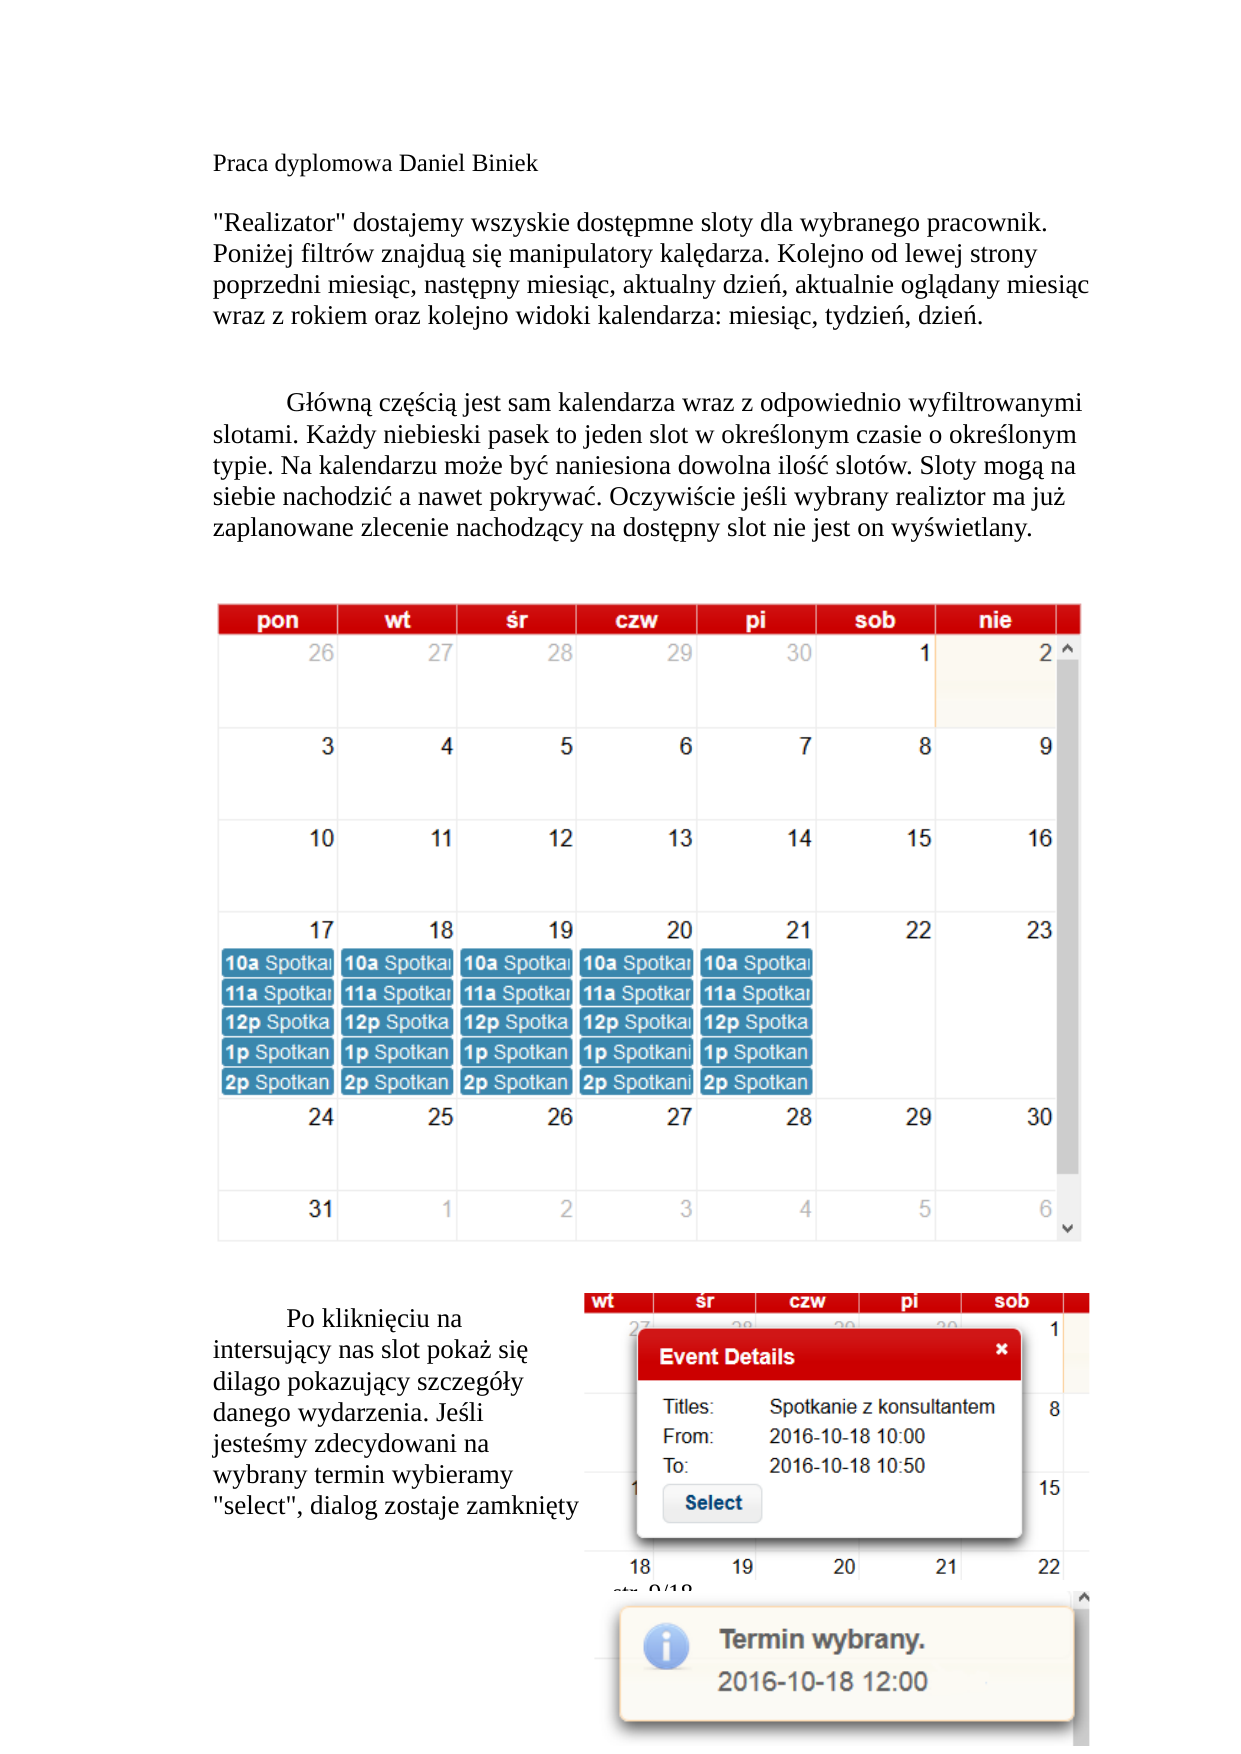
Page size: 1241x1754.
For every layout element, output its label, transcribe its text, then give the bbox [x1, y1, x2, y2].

picture [594, 1591, 1090, 1746]
text "Realizator" dostajemy wszyskie dostępmne sloty dla wybranego pracownik. Poniżej filtrów znajduą się manipulatory kalędarza. Kolejno od lewej strony poprzedni miesiąc, następny miesiąc, aktualny dzień, aktualnie oglądany miesiąc wraz z rokiem oraz kolejno widoki kalendarza: miesiąc, tydzień, dzień. [213, 206, 1093, 330]
text Po kliknięciu na intersujący nas slot pokaż się dilago pokazujący szczegóły danego wydarzenia. Jeśli jesteśmy zdecydowani na wybrany termin wybieramy "select", dialog zostaje zamknięty [213, 1302, 584, 1520]
picture [584, 1293, 1090, 1580]
text Główną częścią jest sam kalendarza wraz z odpowiednio wyfiltrowanymi slotami. Każdy niebieski pasek to jeden slot w określonym czasie o określonym typie. Na kalendarzu może być naniesiona dowolna ilość slotów. Sloty mogą na siebie nachodzić a nawet pokrywać. Oczywiście jeśli wybrany realiztor ma już zaplanowane zlecenie nachodzący na dostępny slot nie jest on wyświetlany. [213, 387, 1093, 542]
picture [212, 598, 1093, 1259]
